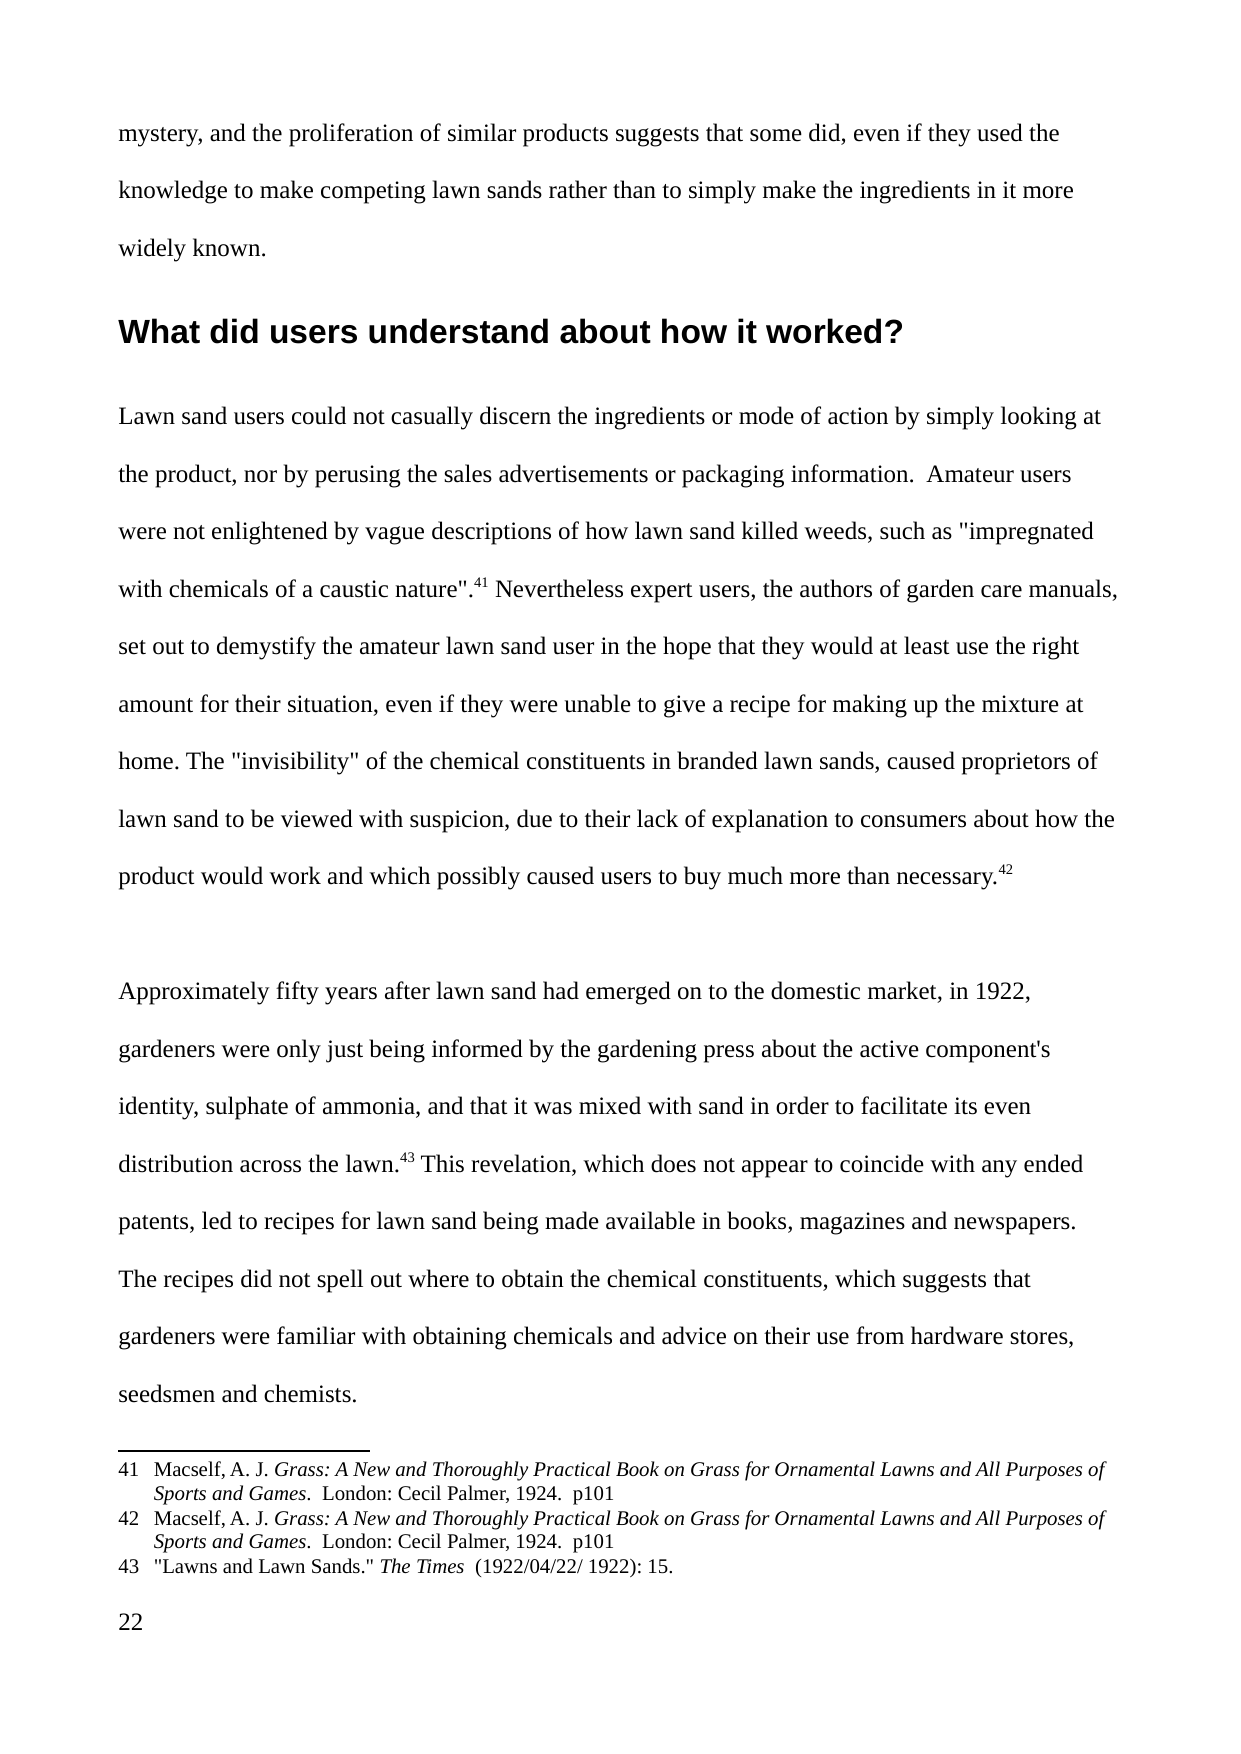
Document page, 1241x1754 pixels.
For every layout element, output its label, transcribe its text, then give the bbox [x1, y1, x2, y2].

text Approximately fifty years after lawn sand had emerged on to the domestic market, in 1922, gardeners were only just being informed by the gardening press about the active component's identity, sulphate of ammonia, and that it was mixed with sand in order to facilitate its even distribution across the lawn. This revelation, which does not appear to coincide with any ended patents, led to recipes for lawn sand being made available in books, magazines and newspapers. The recipes did not spell out where to obtain the chemical constituents, which suggests that gardeners were familiar with obtaining chemicals and advice on their use from hardware stores, seedsmen and chemists. [118, 976, 1122, 1407]
text Lawn sand users could not casually discern the ingredients or mode of action by simply looking at the product, nor by perusing the sales advertisements or packaging information. Amateur users were not enlightened by vague descriptions of how lawn sand killed weeds, such as "impregnated with chemicals of a caustic nature". Nevertheless expert users, the authors of garden care manuals, set out to demystify the amateur lawn sand user in the hope that they would at least use the right amount for their situation, even if they were unable to give a recipe for making up the mixture at home. The "invisibility" of the chemical constituents in branded lawn sands, caused proprietors of lawn sand to be viewed with suspicion, due to their lack of explanation to consumers about how the product would work and which possibly caused users to buy much more than necessary. [118, 401, 1122, 890]
text Macself, A. J. Grass: A New and Thoroughly Practical Book on Grass for Ornamental Lawns and All Purposes of Sports and Games. London: Cecil Palmer, 1924. p101 [118, 1457, 1122, 1505]
text Macself, A. J. Grass: A New and Thoroughly Practical Book on Grass for Ornamental Lawns and All Purposes of Sports and Games. London: Cecil Palmer, 1924. p101 [118, 1505, 1122, 1553]
text "Lawns and Lawn Sands." The Times (1922/04/22/ 1922): 15. [118, 1553, 1122, 1578]
subtitle What did users understand about how it worked? [118, 311, 1122, 350]
text mystery, and the proliferation of similar products suggests that some did, even if they used the knowledge to make competing lawn sands rather than to simply make the ingredients in it more widely known. [118, 118, 1122, 262]
